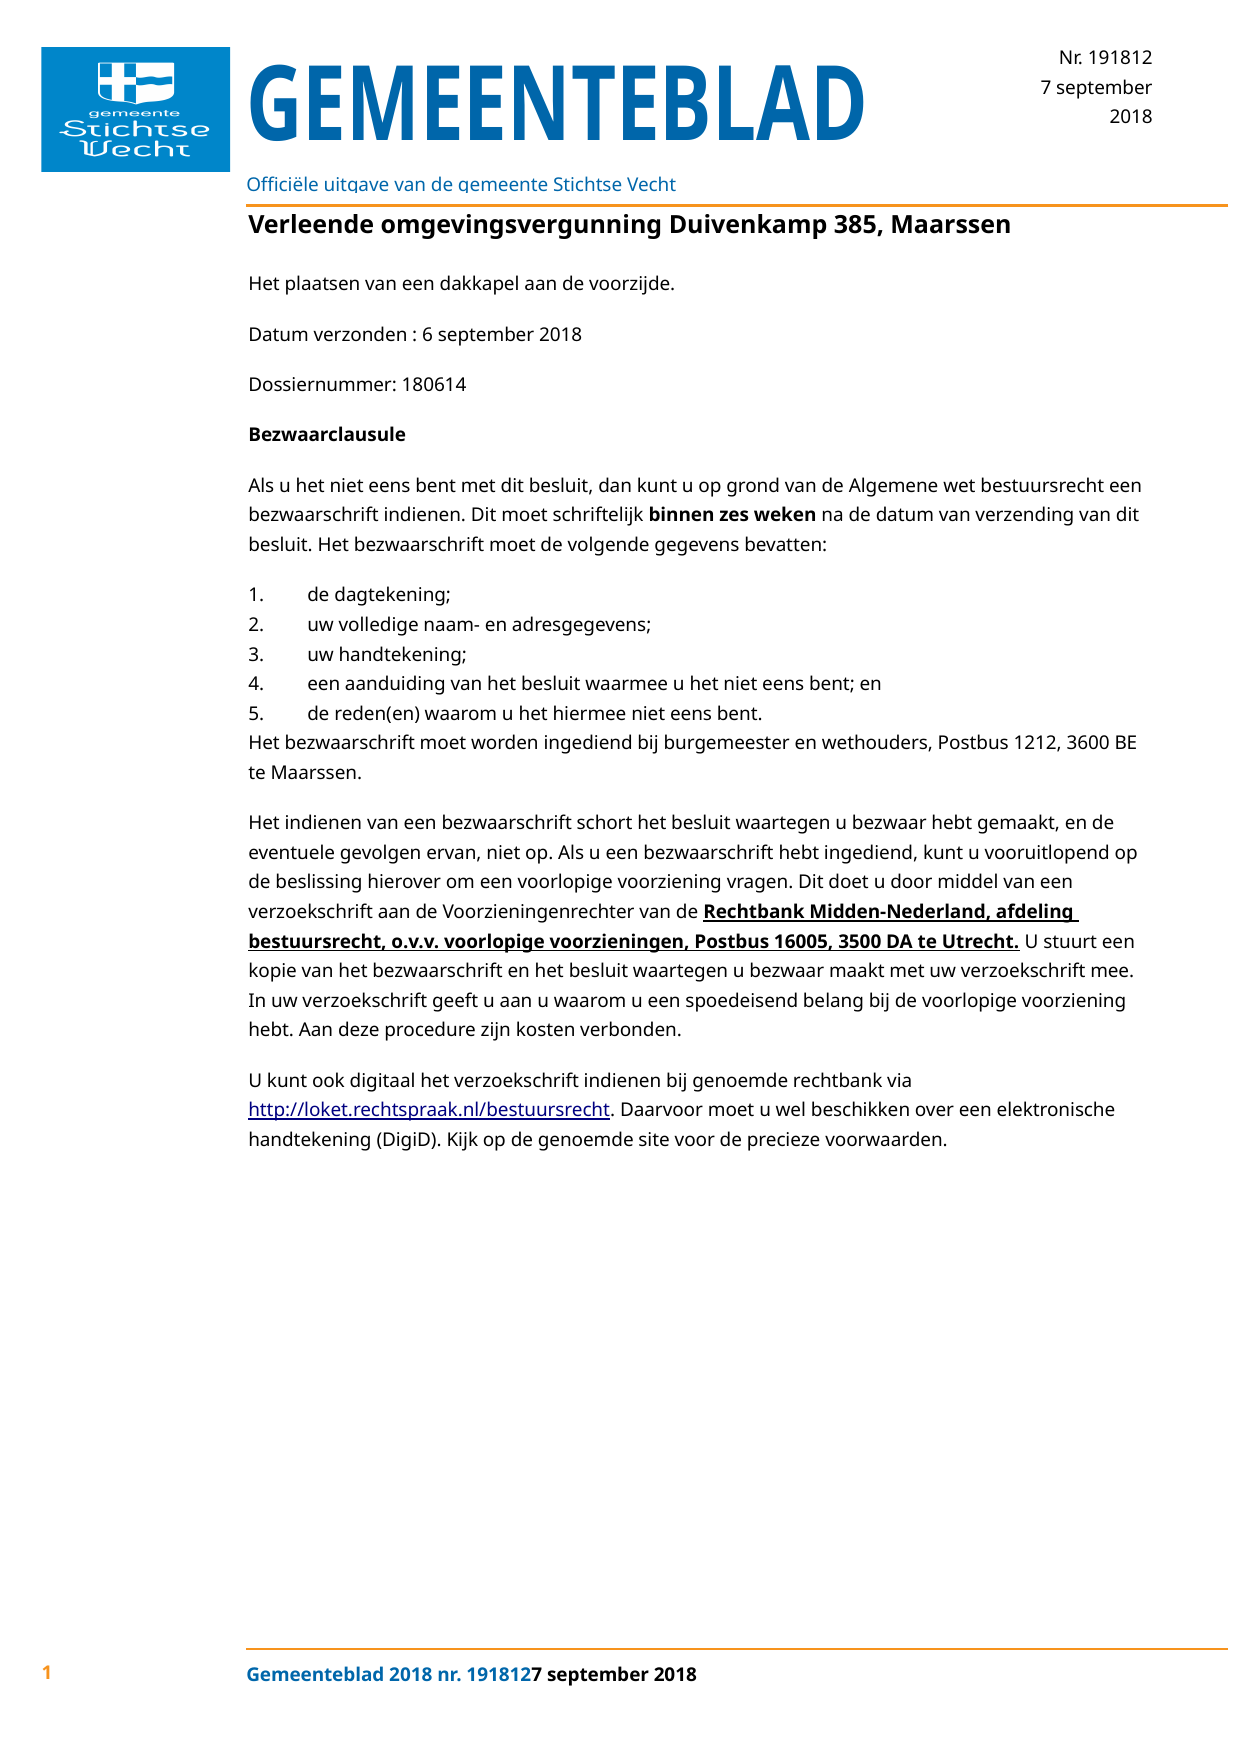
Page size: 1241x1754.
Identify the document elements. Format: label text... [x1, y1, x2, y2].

text Als u het niet eens bent met dit besluit, dan kunt u op grond van de Algemene wet bestuursrecht een bezwaarschrift indienen. Dit moet schriftelijk binnen zes weken na de datum van verzending van dit besluit. Het bezwaarschrift moet de volgende gegevens bevatten: [248, 472, 1152, 557]
list uw handtekening; [248, 641, 1152, 666]
text Dossiernummer: 180614 [248, 371, 1152, 397]
list een aanduiding van het besluit waarmee u het niet eens bent; en [248, 670, 1152, 696]
text U kunt ook digitaal het verzoekschrift indienen bij genoemde rechtbank via http://loket.rechtspraak.nl/bestuursrecht. Daarvoor moet u wel beschikken over een elektronische handtekening (DigiD). Kijk op de genoemde site voor de precieze voorwaarden. [248, 1067, 1152, 1152]
list de dagtekening; [248, 582, 1152, 607]
text Bezwaarclausule [248, 422, 1152, 447]
text Datum verzonden : 6 september 2018 [248, 321, 1152, 346]
text Verleende omgevingsvergunning Duivenkamp 385, Maarssen [248, 207, 1152, 241]
list de reden(en) waarom u het hiermee niet eens bent. [248, 700, 1152, 726]
text Het plaatsen van een dakkapel aan de voorzijde. [248, 270, 1152, 296]
picture [99, 63, 135, 101]
picture [137, 63, 174, 103]
text Het bezwaarschrift moet worden ingediend bij burgemeester en wethouders, Postbus 1212, 3600 BE te Maarssen. [248, 729, 1152, 785]
list uw volledige naam- en adresgegevens; [248, 611, 1152, 637]
text Het indienen van een bezwaarschrift schort het besluit waartegen u bezwaar hebt gemaakt, en de eventuele gevolgen ervan, niet op. Als u een bezwaarschrift hebt ingediend, kunt u vooruitlopend op de beslissing hierover om een voorlopige voorziening vragen. Dit doet u door middel van een verzoekschrift aan de Voorzieningenrechter van de Rechtbank Midden-Nederland, afdeling bestuursrecht, o.v.v. voorlopige voorzieningen, Postbus 16005, 3500 DA te Utrecht. U stuurt een kopie van het bezwaarschrift en het besluit waartegen u bezwaar maakt met uw verzoekschrift mee. In uw verzoekschrift geeft u aan u waarom u een spoedeisend belang bij de voorlopige voorziening hebt. Aan deze procedure zijn kosten verbonden. [248, 809, 1152, 1042]
